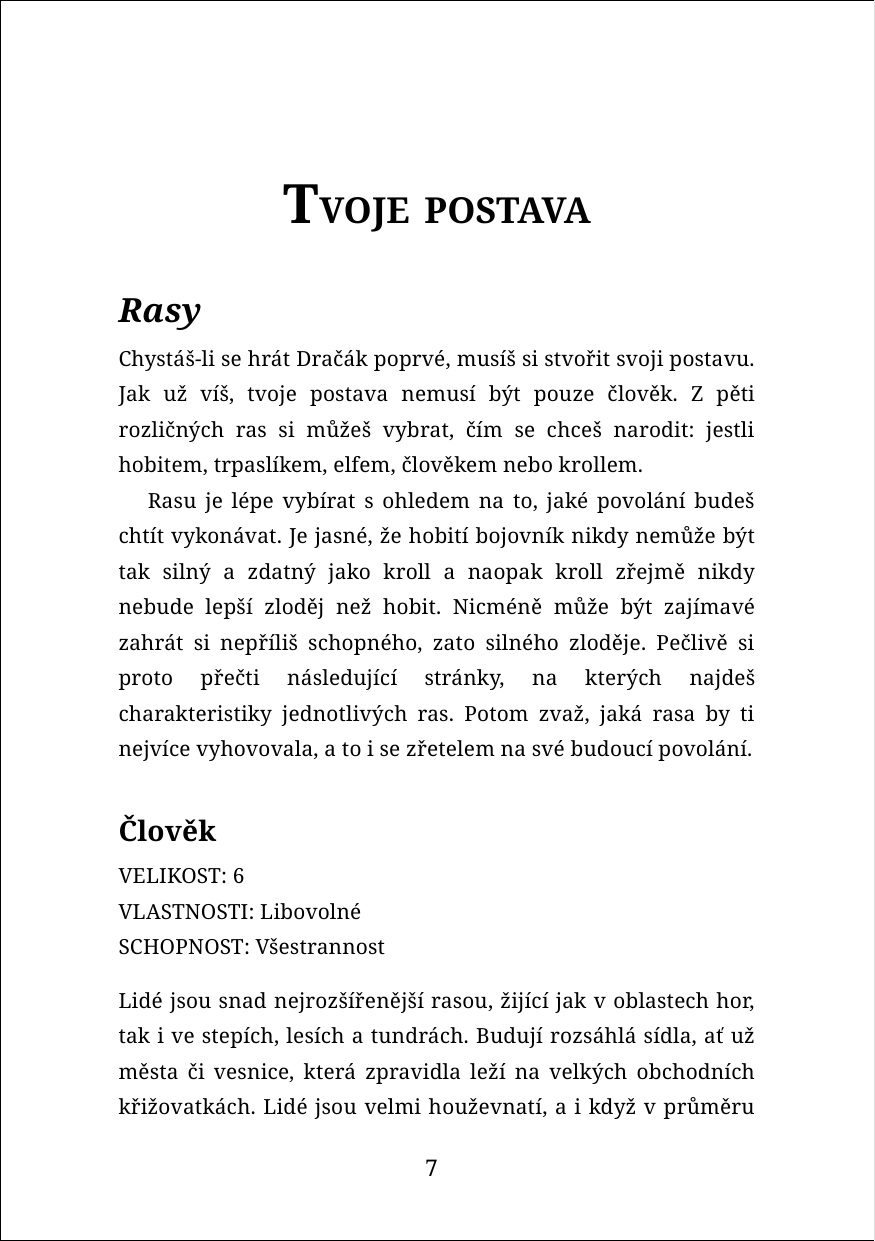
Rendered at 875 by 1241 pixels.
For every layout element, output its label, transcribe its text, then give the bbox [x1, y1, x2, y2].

subtitle Člověk [118, 811, 756, 850]
text VELIKOST: 6 VLASTNOSTI: Libovolné SCHOPNOST: Všestrannost [118, 861, 756, 961]
subtitle Tvoje postava [118, 166, 756, 239]
text Lidé jsou snad nejrozšířenější rasou, žijící jak v oblastech hor, tak i ve stepích, lesích a tundrách. Budují rozsáhlá sídla, ať už města či vesnice, která zpravidla leží na velkých obchodních křižovatkách. Lidé jsou velmi houževnatí, a i když v průměru [118, 986, 756, 1121]
subtitle Rasy [118, 287, 756, 332]
text Chystáš-li se hrát Dračák poprvé, musíš si stvořit svoji postavu. Jak už víš, tvoje postava nemusí být pouze člověk. Z pěti rozličných ras si můžeš vybrat, čím se chceš narodit: jestli hobitem, trpaslíkem, elfem, člověkem nebo krollem. Rasu je lépe vybírat s ohledem na to, jaké povolání budeš chtít vykonávat. Je jasné, že hobití bojovník nikdy nemůže být tak silný a zdatný jako kroll a naopak kroll zřejmě nikdy nebude lepší zloděj než hobit. Nicméně může být zajímavé zahrát si nepříliš schopného, zato silného zloděje. Pečlivě si proto přečti následující stránky, na kterých najdeš charakteristiky jednotlivých ras. Potom zvaž, jaká rasa by ti nejvíce vyhovovala, a to i se zřetelem na své budoucí povolání. [118, 344, 756, 763]
